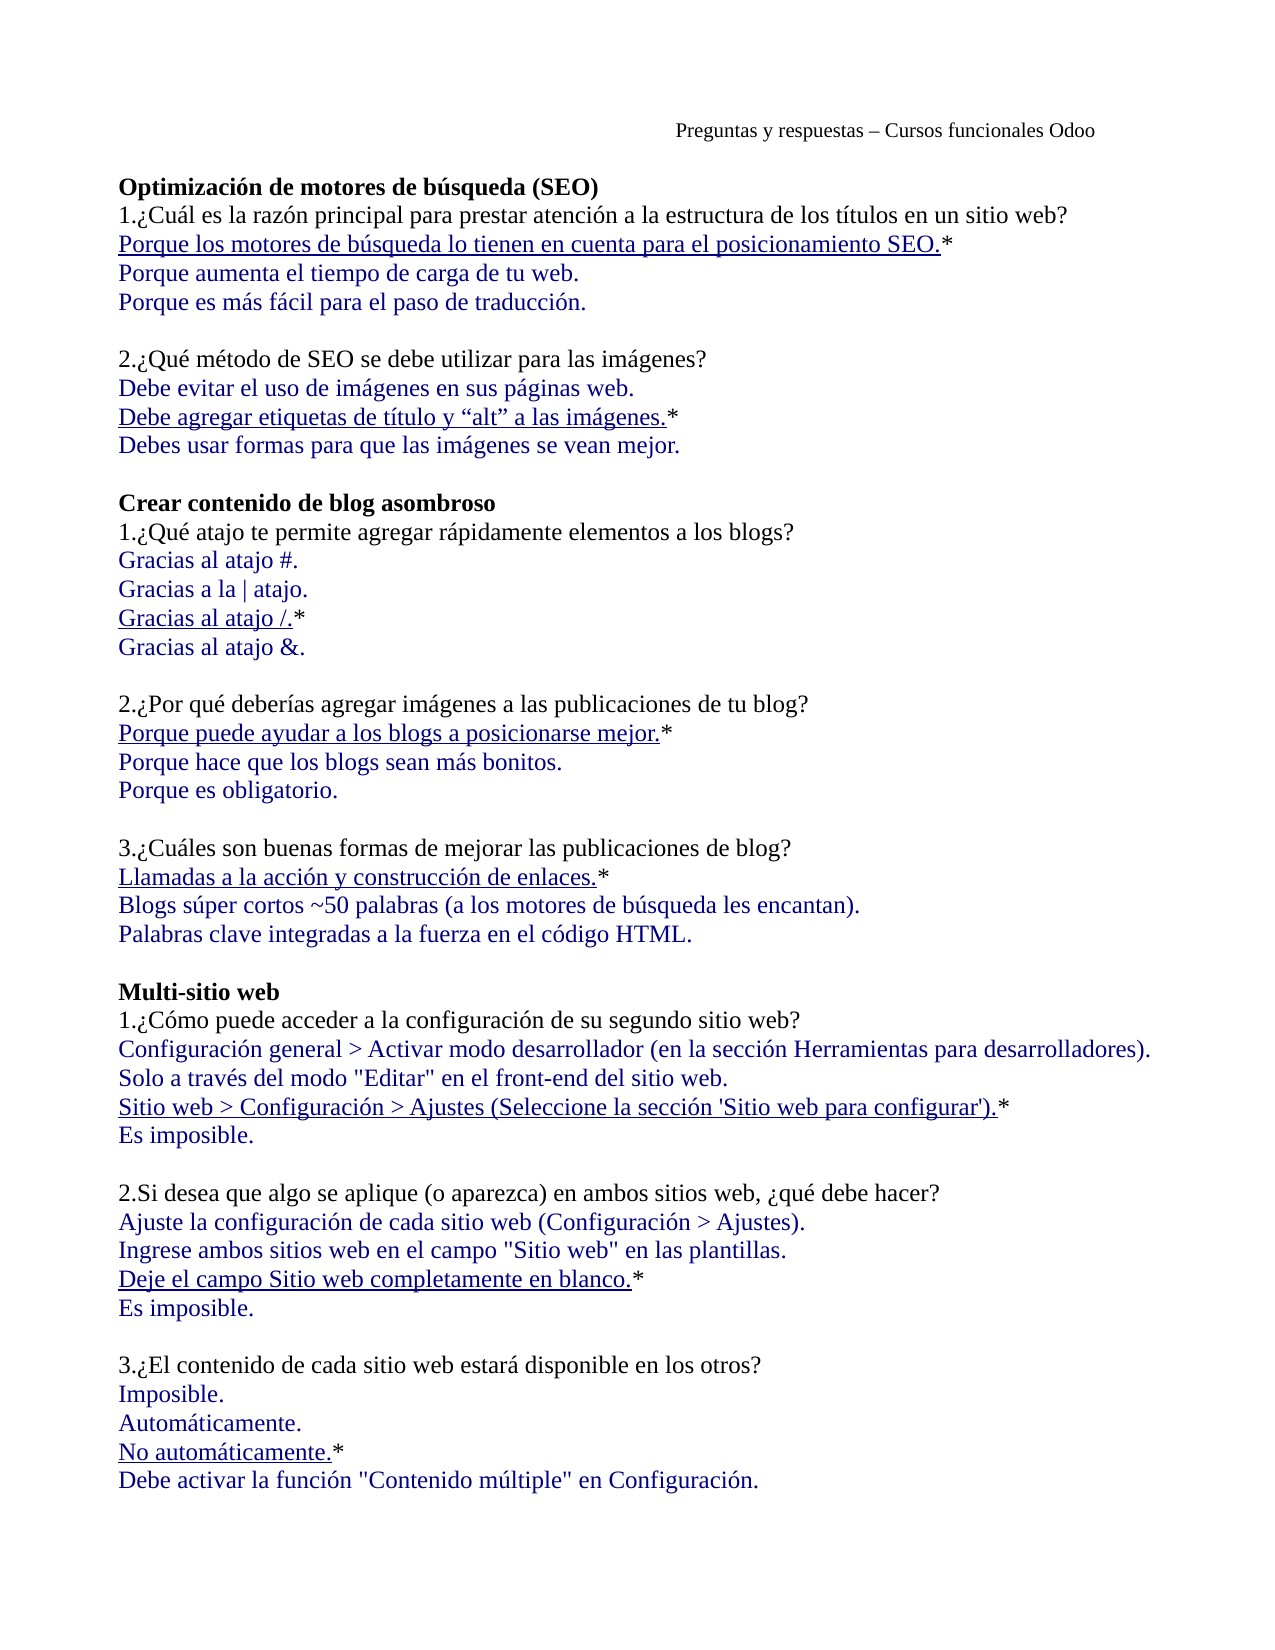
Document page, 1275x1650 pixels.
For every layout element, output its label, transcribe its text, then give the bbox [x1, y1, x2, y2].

text Gracias al atajo /.* [118, 603, 1157, 632]
text Optimización de motores de búsqueda (SEO) [118, 172, 1157, 200]
text Ingrese ambos sitios web en el campo "Sitio web" en las plantillas. [118, 1235, 1157, 1264]
text Palabras clave integradas a la fuerza en el código HTML. [118, 919, 1157, 948]
text Gracias al atajo #. [118, 545, 1157, 574]
text Configuración general > Activar modo desarrollador (en la sección Herramientas para desarrolladores). [118, 1034, 1157, 1063]
text 3.¿El contenido de cada sitio web estará disponible en los otros? [118, 1350, 1157, 1379]
text Porque es obligatorio. [118, 775, 1157, 804]
text Gracias a la | atajo. [118, 574, 1157, 603]
text Debe activar la función "Contenido múltiple" en Configuración. [118, 1465, 1157, 1494]
text Sitio web > Configuración > Ajustes (Seleccione la sección 'Sitio web para configurar').* [118, 1092, 1157, 1120]
text No automáticamente.* [118, 1437, 1157, 1465]
text 1.¿Qué atajo te permite agregar rápidamente elementos a los blogs? [118, 517, 1157, 545]
text Porque hace que los blogs sean más bonitos. [118, 747, 1157, 775]
text Debe agregar etiquetas de título y “alt” a las imágenes.* [118, 402, 1157, 430]
text 2.¿Por qué deberías agregar imágenes a las publicaciones de tu blog? [118, 689, 1157, 718]
text Deje el campo Sitio web completamente en blanco.* [118, 1264, 1157, 1293]
text 2.Si desea que algo se aplique (o aparezca) en ambos sitios web, ¿qué debe hacer? [118, 1178, 1157, 1207]
text Solo a través del modo "Editar" en el front-end del sitio web. [118, 1063, 1157, 1092]
text Es imposible. [118, 1120, 1157, 1149]
text Porque los motores de búsqueda lo tienen en cuenta para el posicionamiento SEO.* [118, 229, 1157, 258]
text Imposible. [118, 1379, 1157, 1408]
text Automáticamente. [118, 1408, 1157, 1437]
text Multi-sitio web [118, 977, 1157, 1005]
text Llamadas a la acción y construcción de enlaces.* [118, 862, 1157, 890]
text Debe evitar el uso de imágenes en sus páginas web. [118, 373, 1157, 402]
text 1.¿Cómo puede acceder a la configuración de su segundo sitio web? [118, 1005, 1157, 1034]
text Ajuste la configuración de cada sitio web (Configuración > Ajustes). [118, 1207, 1157, 1235]
text Debes usar formas para que las imágenes se vean mejor. [118, 430, 1157, 459]
text Es imposible. [118, 1293, 1157, 1322]
text Blogs súper cortos ~50 palabras (a los motores de búsqueda les encantan). [118, 890, 1157, 919]
text 2.¿Qué método de SEO se debe utilizar para las imágenes? [118, 344, 1157, 373]
text Porque puede ayudar a los blogs a posicionarse mejor.* [118, 718, 1157, 747]
text Crear contenido de blog asombroso [118, 488, 1157, 517]
text Porque aumenta el tiempo de carga de tu web. [118, 258, 1157, 287]
text 1.¿Cuál es la razón principal para prestar atención a la estructura de los títulos en un sitio web? [118, 200, 1157, 229]
text Porque es más fácil para el paso de traducción. [118, 287, 1157, 315]
text Gracias al atajo &. [118, 632, 1157, 660]
text 3.¿Cuáles son buenas formas de mejorar las publicaciones de blog? [118, 833, 1157, 862]
